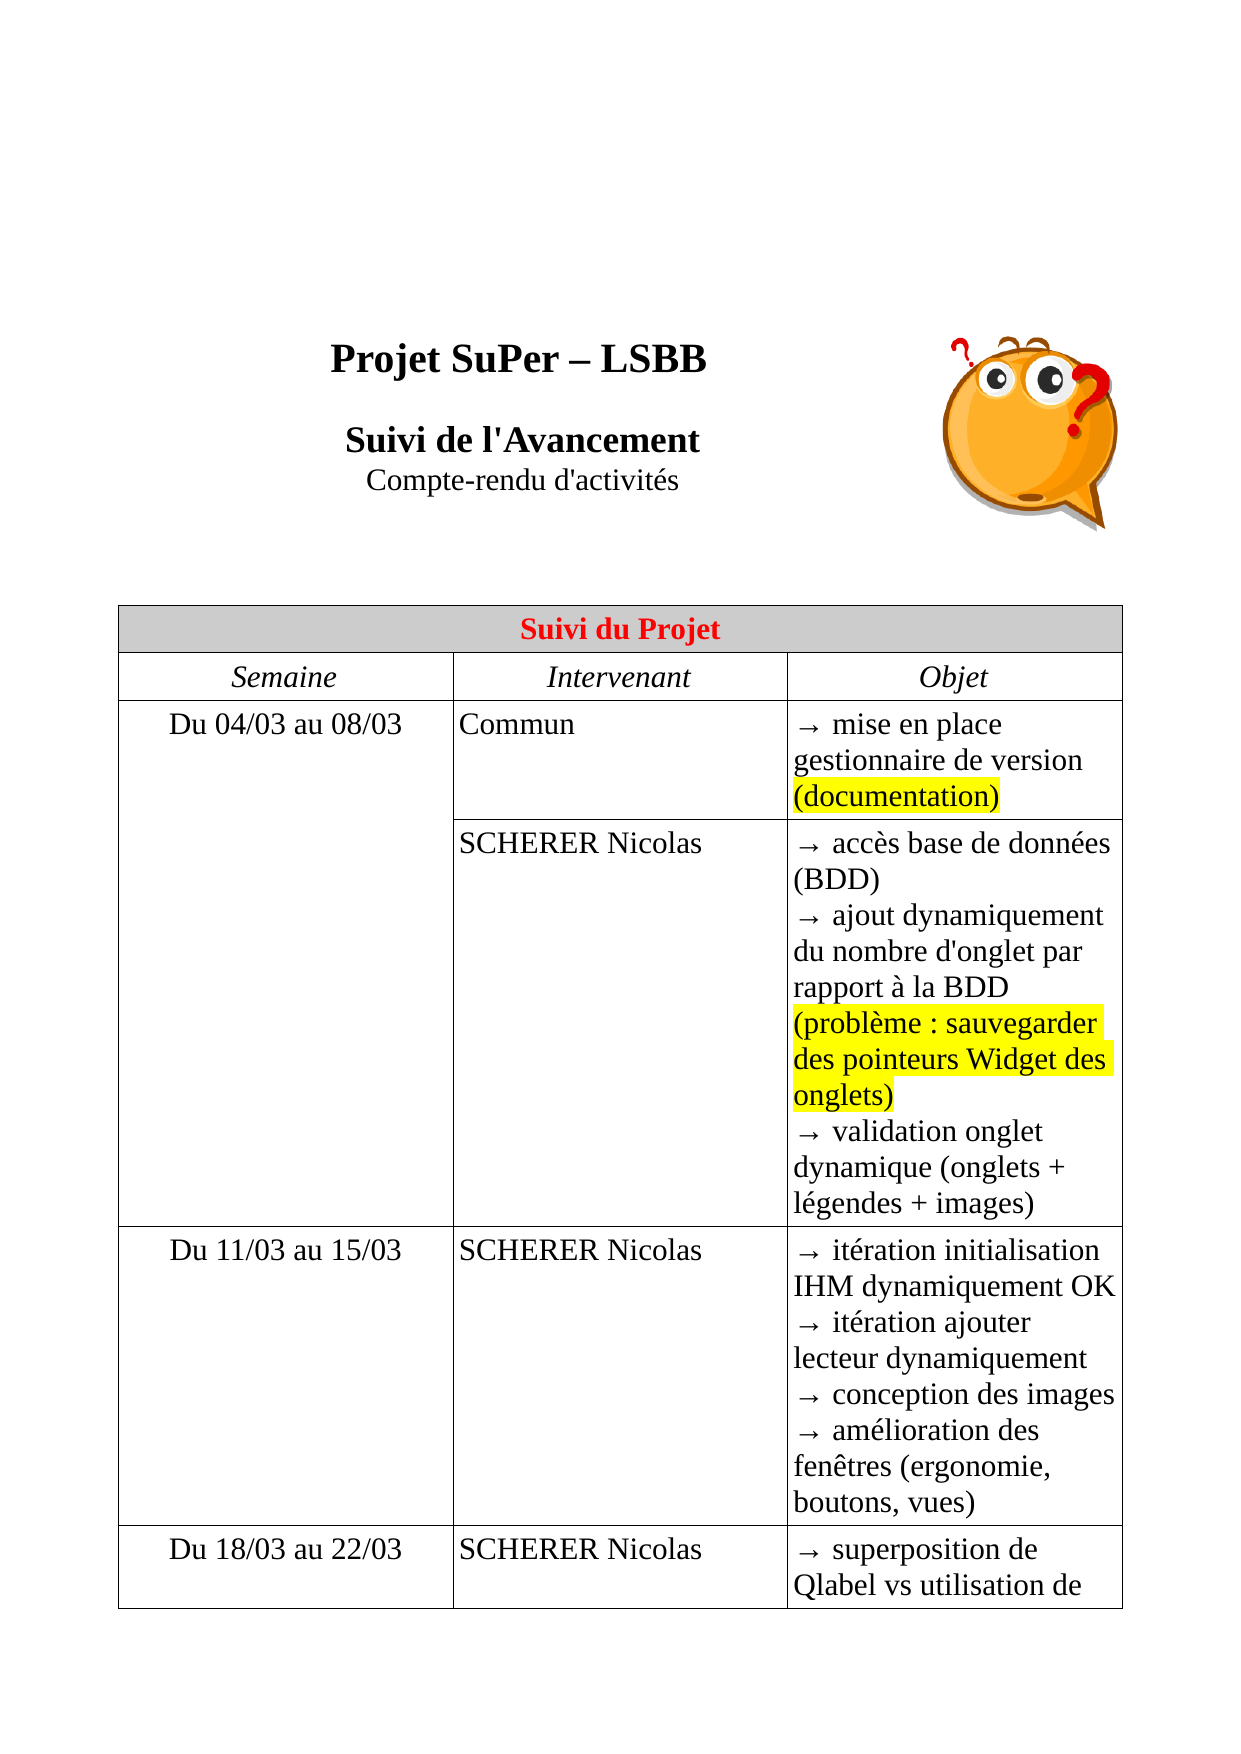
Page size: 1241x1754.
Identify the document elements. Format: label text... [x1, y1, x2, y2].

table_header Suivi du Projet [119, 606, 1122, 652]
table_cell SCHERER Nicolas [454, 1227, 787, 1525]
table_cell Du 18/03 au 22/03 [119, 1526, 453, 1608]
table_cell SCHERER Nicolas [454, 820, 787, 1226]
picture [927, 334, 1123, 532]
table_cell → itération initialisation IHM dynamiquement OK → itération ajouter lecteur dynamiquement → conception des images → amélioration des fenêtres (ergonomie, boutons, vues) [788, 1227, 1122, 1525]
table_cell Semaine [119, 653, 453, 699]
table_cell → mise en place gestionnaire de version (documentation) [788, 701, 1122, 819]
text Suivi de l'Avancement [118, 418, 927, 461]
table_cell Du 11/03 au 15/03 [119, 1227, 453, 1525]
table_cell SCHERER Nicolas [454, 1526, 787, 1608]
table_cell → accès base de données (BDD) → ajout dynamiquement du nombre d'onglet par rapport à la BDD (problème : sauvegarder des pointeurs Widget des onglets) → validation onglet dynamique (onglets + légendes + images) [788, 820, 1122, 1226]
table_cell Intervenant [454, 653, 787, 699]
text Compte-rendu d'activités [118, 461, 927, 497]
table_cell Du 04/03 au 08/03 [119, 701, 453, 1226]
table_cell → superposition de Qlabel vs utilisation de [788, 1526, 1122, 1608]
table_cell Commun [454, 701, 787, 819]
text Projet SuPer – LSBB [118, 334, 927, 382]
table_cell Objet [788, 653, 1122, 699]
